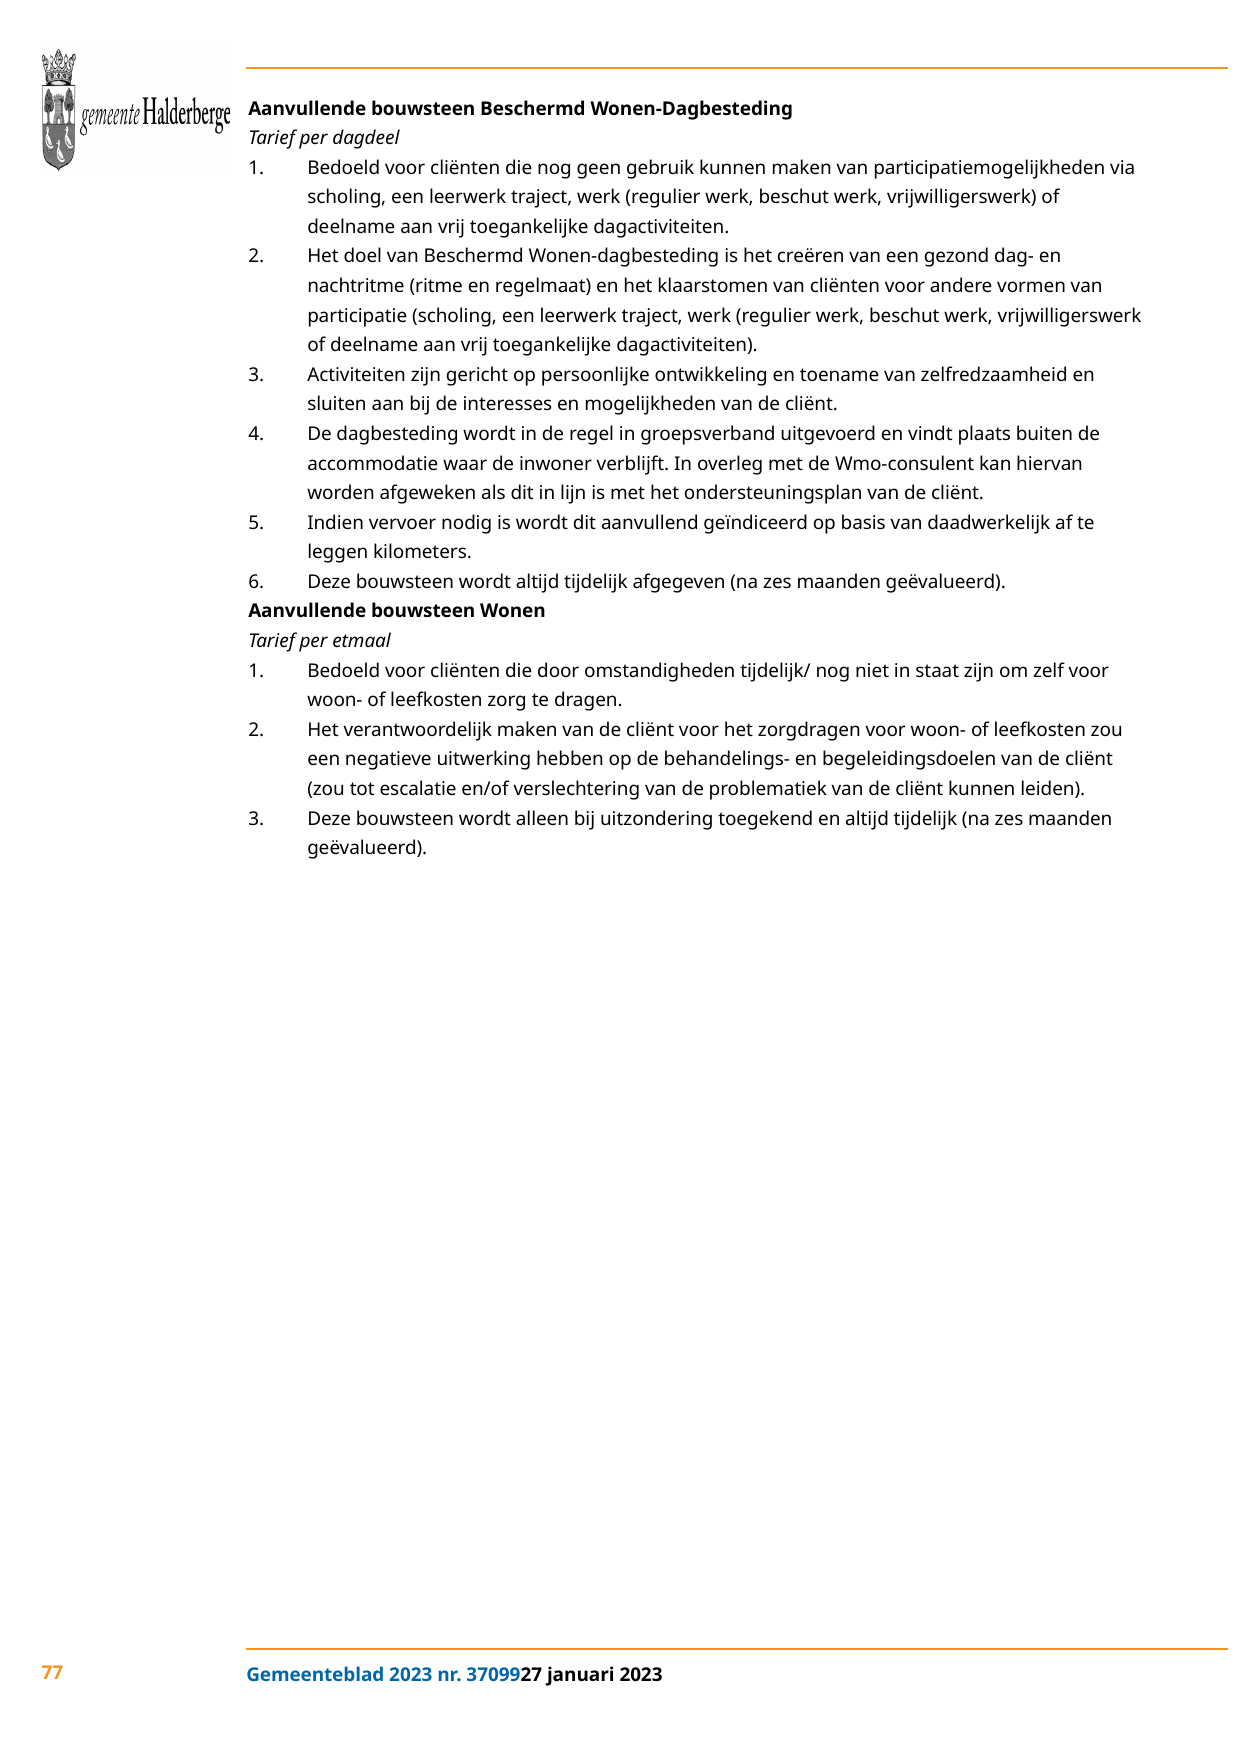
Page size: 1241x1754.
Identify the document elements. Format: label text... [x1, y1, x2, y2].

text Aanvullende bouwsteen Beschermd Wonen-Dagbesteding [248, 95, 1152, 121]
text Tarief per etmaal [248, 627, 1152, 653]
list De dagbesteding wordt in de regel in groepsverband uitgevoerd en vindt plaats buiten de accommodatie waar de inwoner verblijft. In overleg met de Wmo-consulent kan hiervan worden afgeweken als dit in lijn is met het ondersteuningsplan van de cliënt. [248, 420, 1152, 505]
list Deze bouwsteen wordt altijd tijdelijk afgegeven (na zes maanden geëvalueerd). [248, 568, 1152, 594]
picture [41, 47, 231, 172]
list Activiteiten zijn gericht op persoonlijke ontwikkeling en toename van zelfredzaamheid en sluiten aan bij de interesses en mogelijkheden van de cliënt. [248, 361, 1152, 416]
list Bedoeld voor cliënten die door omstandigheden tijdelijk/ nog niet in staat zijn om zelf voor woon- of leefkosten zorg te dragen. [248, 657, 1152, 712]
text Aanvullende bouwsteen Wonen [248, 598, 1152, 623]
list Deze bouwsteen wordt alleen bij uitzondering toegekend en altijd tijdelijk (na zes maanden geëvalueerd). [248, 805, 1152, 860]
list Indien vervoer nodig is wordt dit aanvullend geïndiceerd op basis van daadwerkelijk af te leggen kilometers. [248, 509, 1152, 564]
text Tarief per dagdeel [248, 124, 1152, 150]
list Het verantwoordelijk maken van de cliënt voor het zorgdragen voor woon- of leefkosten zou een negatieve uitwerking hebben op de behandelings- en begeleidingsdoelen van de cliënt (zou tot escalatie en/of verslechtering van de problematiek van de cliënt kunnen leiden). [248, 716, 1152, 801]
list Het doel van Beschermd Wonen-dagbesteding is het creëren van een gezond dag- en nachtritme (ritme en regelmaat) en het klaarstomen van cliënten voor andere vormen van participatie (scholing, een leerwerk traject, werk (regulier werk, beschut werk, vrijwilligerswerk of deelname aan vrij toegankelijke dagactiviteiten). [248, 243, 1152, 357]
list Bedoeld voor cliënten die nog geen gebruik kunnen maken van participatiemogelijkheden via scholing, een leerwerk traject, werk (regulier werk, beschut werk, vrijwilligerswerk) of deelname aan vrij toegankelijke dagactiviteiten. [248, 154, 1152, 239]
